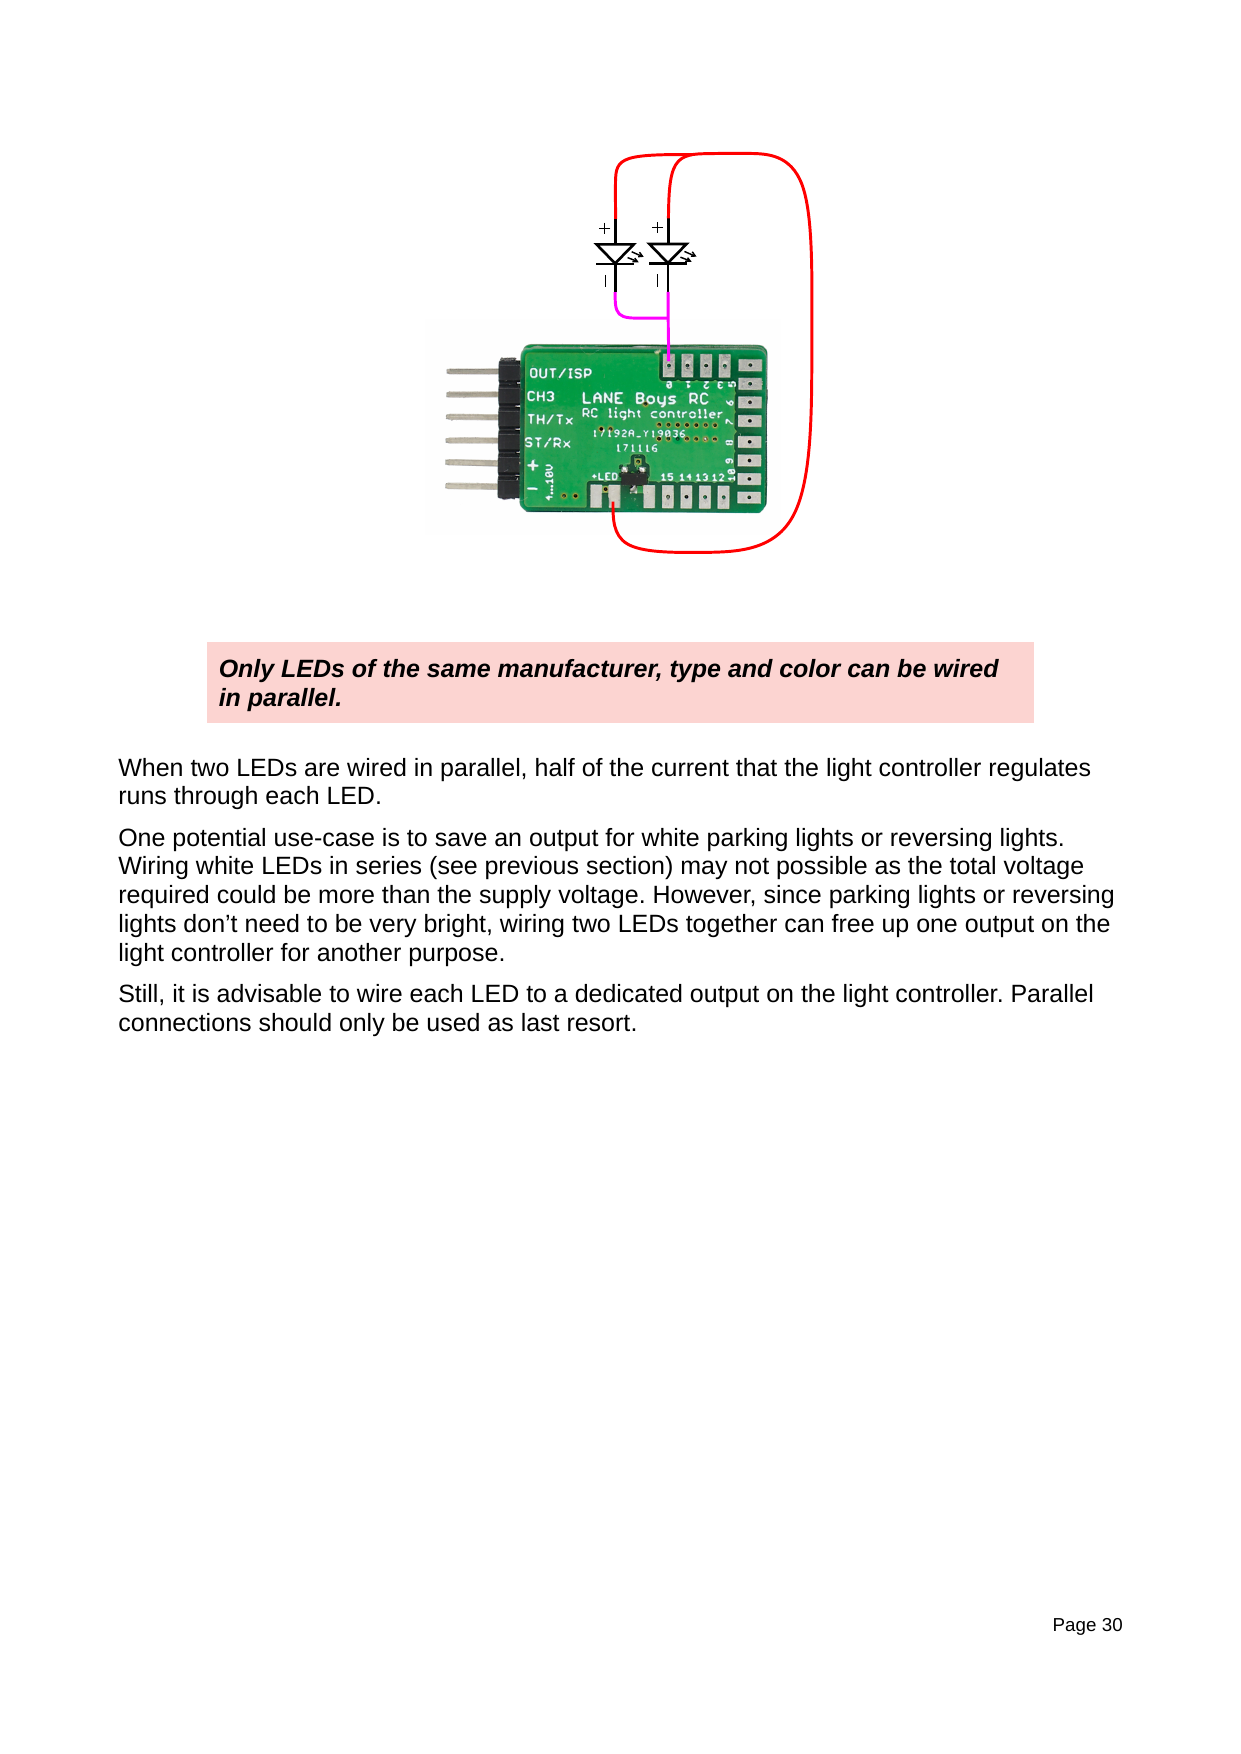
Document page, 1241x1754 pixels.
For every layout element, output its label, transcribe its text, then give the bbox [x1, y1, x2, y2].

text One potential use-case is to save an output for white parking lights or reversing lights. Wiring white LEDs in series (see previous section) may not possible as the total voltage required could be more than the supply voltage. However, since parking lights or reversing lights don’t need to be very bright, wiring two LEDs together can free up one output on the light controller for another purpose. [118, 823, 1122, 966]
text When two LEDs are wired in parallel, half of the current that the light controller regulates runs through each LED. [118, 753, 1122, 810]
text Only LEDs of the same manufacturer, type and color can be wired in parallel. [207, 642, 1034, 723]
text Still, it is advisable to wire each LED to a dedicated output on the light controller. Parallel connections should only be used as last resort. [118, 979, 1122, 1036]
